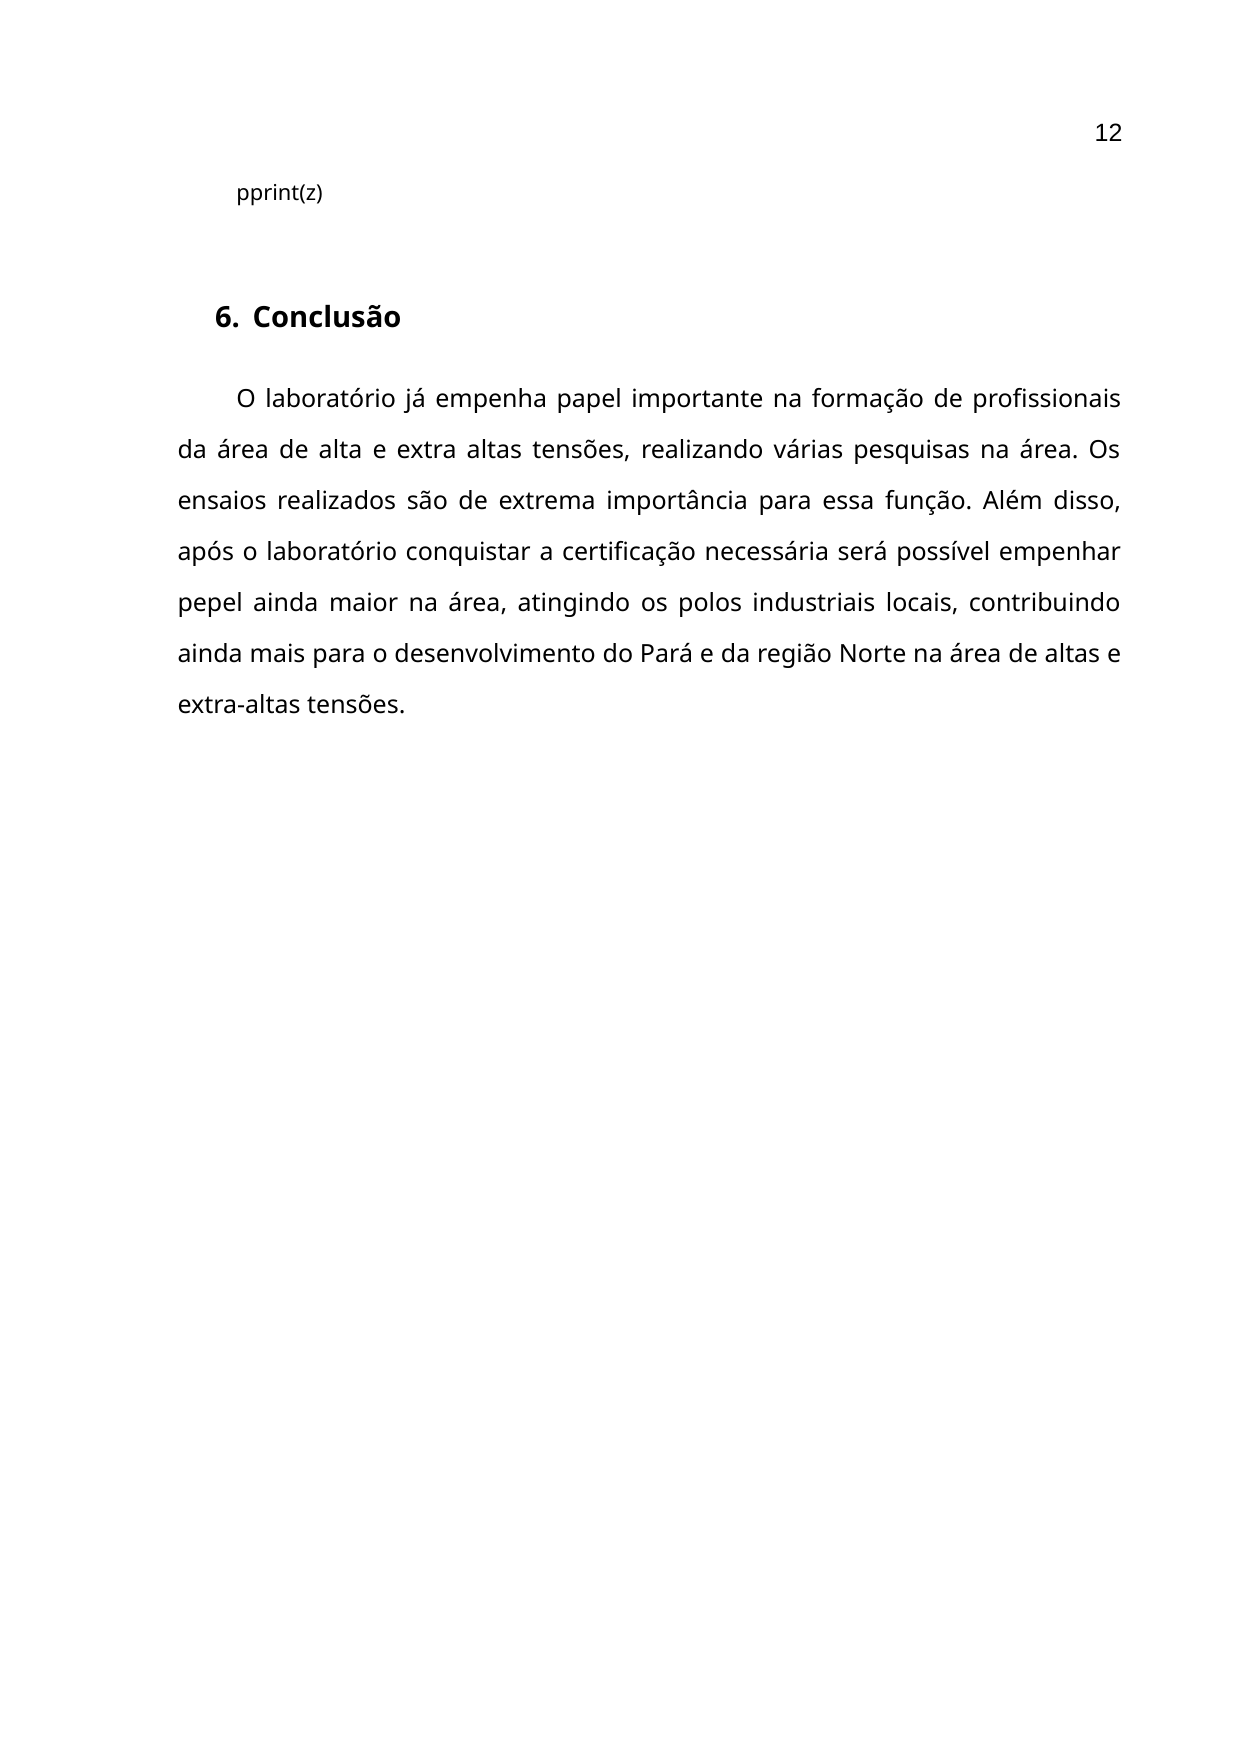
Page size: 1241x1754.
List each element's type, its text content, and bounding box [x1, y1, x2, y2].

subtitle Conclusão [215, 296, 1122, 336]
text O laboratório já empenha papel importante na formação de profissionais da área de alta e extra altas tensões, realizando várias pesquisas na área. Os ensaios realizados são de extrema importância para essa função. Além disso, após o laboratório conquistar a certificação necessária será possível empenhar pepel ainda maior na área, atingindo os polos industriais locais, contribuindo ainda mais para o desenvolvimento do Pará e da região Norte na área de altas e extra-altas tensões. [177, 380, 1122, 721]
text pprint(z) [177, 177, 1122, 207]
